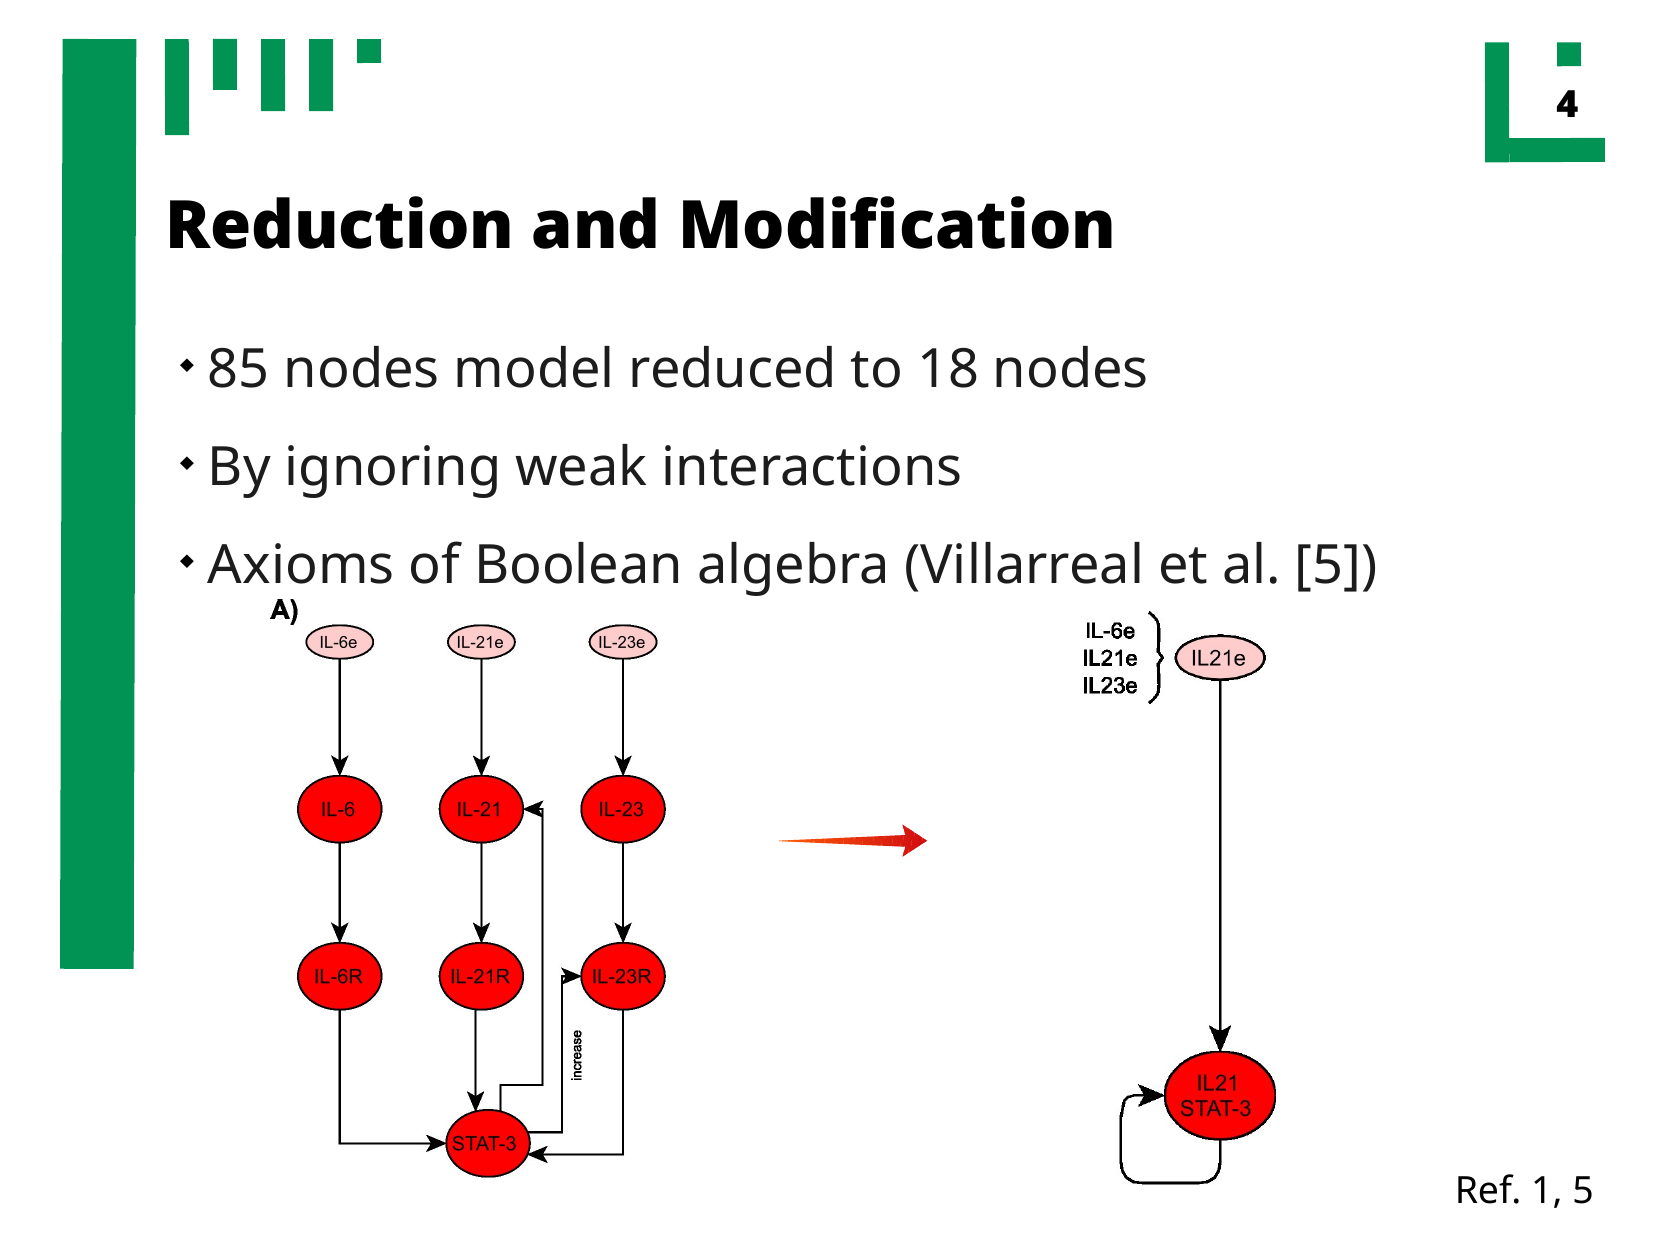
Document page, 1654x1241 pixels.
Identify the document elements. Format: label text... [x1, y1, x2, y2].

list 85 nodes model reduced to 18 nodes By ignoring weak interactions Axioms of Boolean algebra (Villarreal et al. [5]) [180, 330, 1606, 1098]
picture [776, 822, 931, 860]
title Reduction and Modification [165, 120, 1654, 268]
picture [1084, 607, 1276, 1186]
text_box Ref. 1, 5 [1440, 1156, 1651, 1241]
picture [270, 599, 671, 1181]
